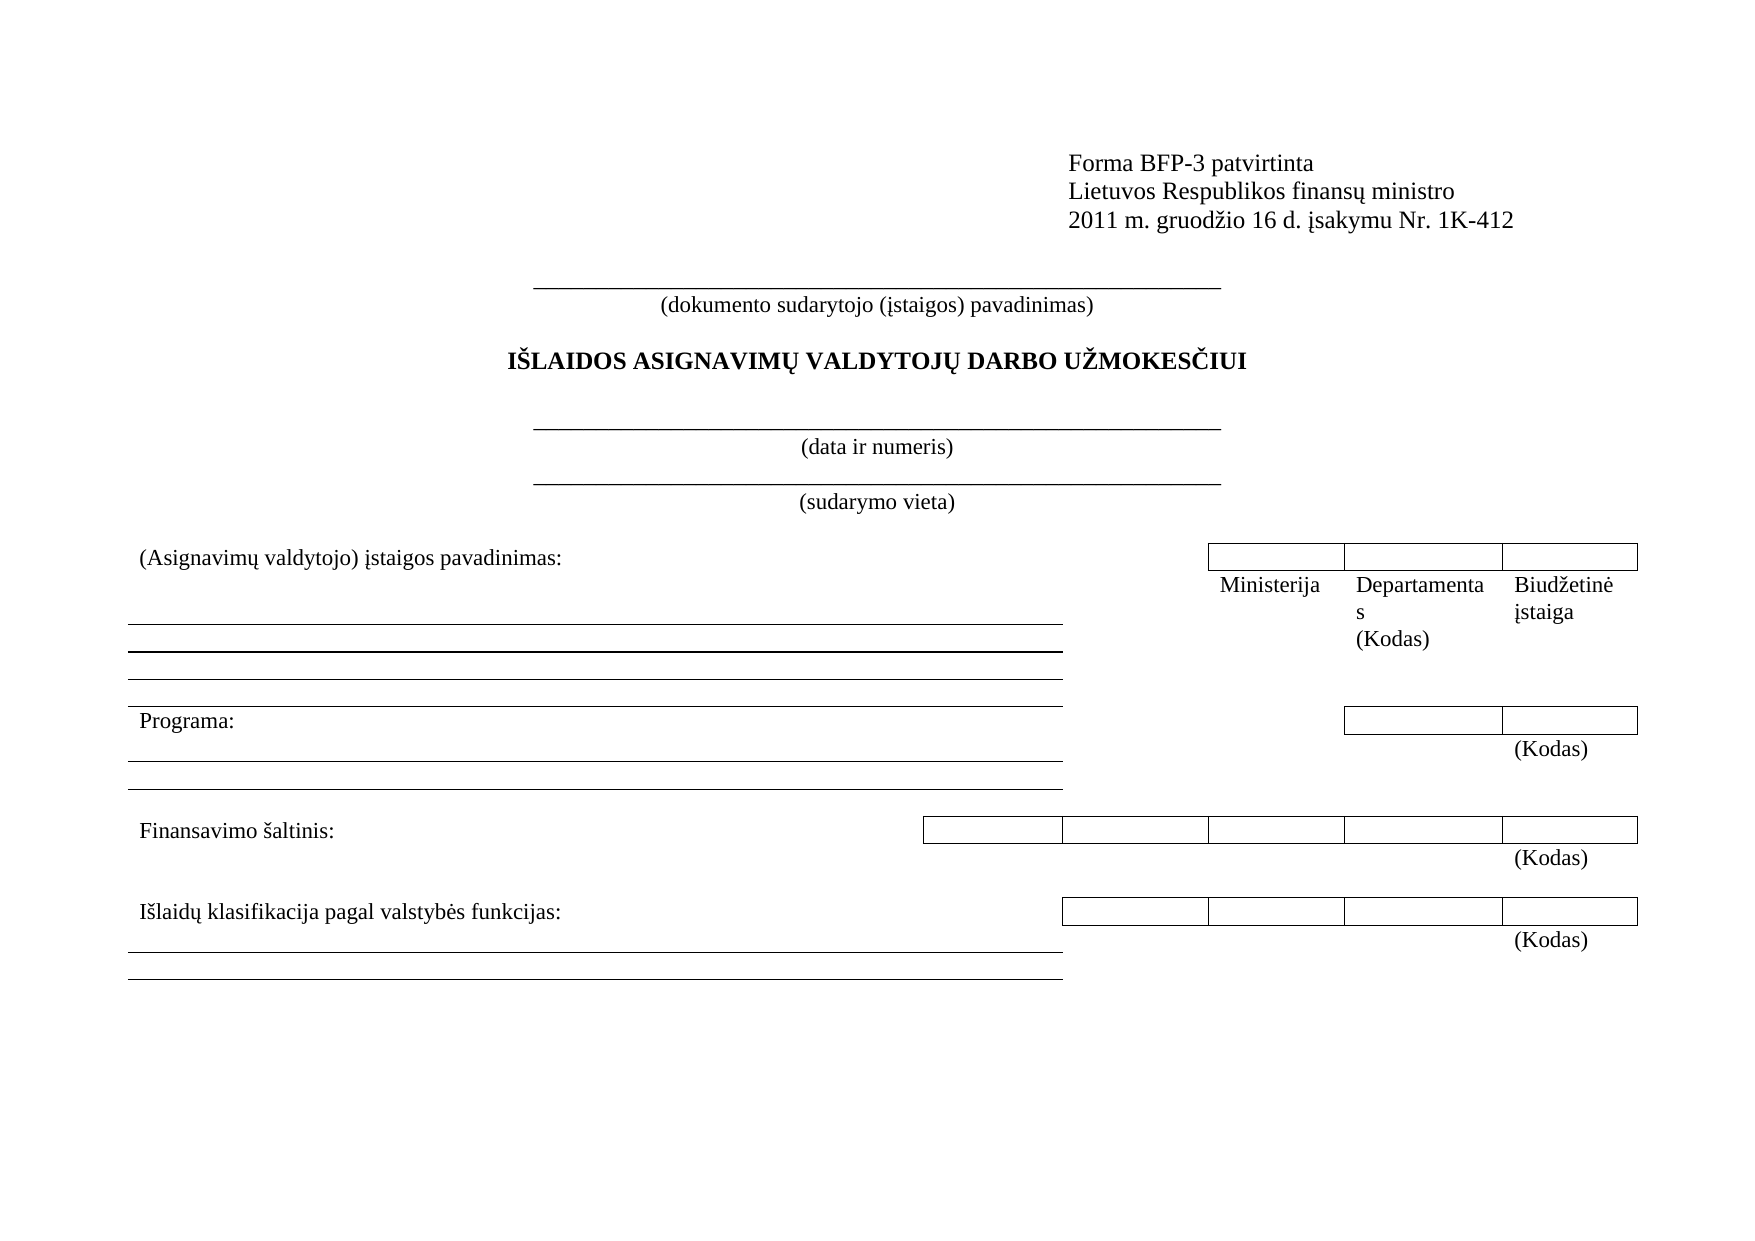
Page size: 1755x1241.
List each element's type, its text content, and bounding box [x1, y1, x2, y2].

table_cell [128, 762, 1063, 788]
table_header [1345, 544, 1502, 570]
table_cell [1345, 679, 1503, 706]
table_cell [1345, 817, 1502, 843]
table_cell [1208, 789, 1344, 816]
table_cell [128, 790, 923, 816]
table_header [1503, 544, 1637, 570]
table_cell [128, 734, 1063, 761]
table_cell [1345, 651, 1503, 679]
table_cell [1345, 844, 1503, 871]
table_cell [128, 953, 1063, 979]
table_header [1063, 543, 1208, 570]
table_cell [1063, 624, 1208, 651]
table_cell [1208, 952, 1344, 979]
table_cell Biudžetinė įstaiga [1503, 571, 1637, 651]
table_cell (Kodas) [1345, 624, 1503, 651]
table_cell [1208, 844, 1344, 871]
table_cell [1345, 898, 1502, 924]
table_cell [128, 680, 1063, 706]
table_cell [1345, 735, 1503, 761]
text _______________________________________________________ [118, 459, 1636, 488]
table_cell [1345, 761, 1503, 788]
table_cell [128, 871, 923, 897]
text (sudarymo vieta) [118, 488, 1636, 514]
table_cell [1063, 789, 1208, 816]
table_cell [128, 653, 1063, 679]
table_cell [924, 817, 1062, 843]
table_cell [1209, 817, 1344, 843]
table_cell [1063, 817, 1208, 843]
table_cell Departamentas [1345, 571, 1503, 624]
table_cell [128, 625, 1063, 651]
text Forma BFP-3 patvirtinta [1068, 148, 1636, 176]
text (data ir numeris) [118, 433, 1636, 459]
table_cell [1503, 761, 1637, 788]
table_cell Ministerija [1208, 571, 1344, 624]
table_cell [1208, 734, 1344, 761]
table_cell [1063, 734, 1208, 761]
table_cell [1208, 926, 1344, 952]
table_cell [1063, 679, 1208, 706]
table_cell Finansavimo šaltinis: [128, 816, 923, 843]
table_cell [128, 843, 923, 871]
table_cell [1345, 926, 1503, 952]
table_cell [923, 790, 1063, 816]
table_cell [923, 871, 1063, 897]
table_cell Programa: [128, 707, 1063, 734]
table_cell [1063, 761, 1208, 788]
text Lietuvos Respublikos finansų ministro [1068, 176, 1636, 205]
text _______________________________________________________ [118, 404, 1636, 433]
text 2011 m. gruodžio 16 d. įsakymu Nr. 1K-412 [1068, 205, 1636, 234]
table_cell [1063, 898, 1208, 924]
table_cell [128, 570, 1063, 624]
table_cell [1345, 952, 1503, 979]
table_cell [1208, 761, 1344, 788]
table_cell [923, 844, 1063, 871]
table_cell [1503, 817, 1637, 843]
table_cell [1503, 789, 1637, 816]
table_cell [1345, 789, 1503, 816]
table_cell [1208, 871, 1344, 897]
table_cell (Kodas) [1503, 844, 1637, 871]
table_cell (Kodas) [1503, 735, 1637, 761]
table_cell Išlaidų klasifikacija pagal valstybės funkcijas: [128, 897, 923, 924]
table_header [1209, 544, 1344, 570]
table_cell [1208, 624, 1344, 651]
text _______________________________________________________ [118, 263, 1636, 291]
table_cell [1503, 898, 1637, 924]
table_cell [1209, 898, 1344, 924]
table_cell [1063, 651, 1208, 679]
table_cell [1503, 651, 1637, 679]
text IŠLAIDOS ASIGNAVIMŲ VALDYTOJŲ DARBO UŽMOKESČIUI [118, 346, 1636, 375]
table_cell [1063, 926, 1208, 952]
table_cell [1345, 707, 1502, 734]
table_cell [1063, 844, 1208, 871]
table_cell [1063, 706, 1208, 734]
table_cell [1063, 871, 1208, 897]
table_header (Asignavimų valdytojo) įstaigos pavadinimas: [128, 543, 1063, 570]
table_cell [1063, 952, 1208, 979]
table_cell [1345, 871, 1503, 897]
table_cell [1503, 679, 1637, 706]
table_cell [1503, 952, 1637, 979]
table_cell [1208, 679, 1344, 706]
table_cell [1503, 707, 1637, 734]
table_cell (Kodas) [1503, 926, 1637, 952]
table_cell [128, 925, 1063, 952]
table_cell [1208, 651, 1344, 679]
table_cell [923, 897, 1062, 924]
table_cell [1063, 570, 1208, 624]
text (dokumento sudarytojo (įstaigos) pavadinimas) [118, 291, 1636, 318]
table_cell [1503, 871, 1637, 897]
table_cell [1208, 706, 1344, 734]
